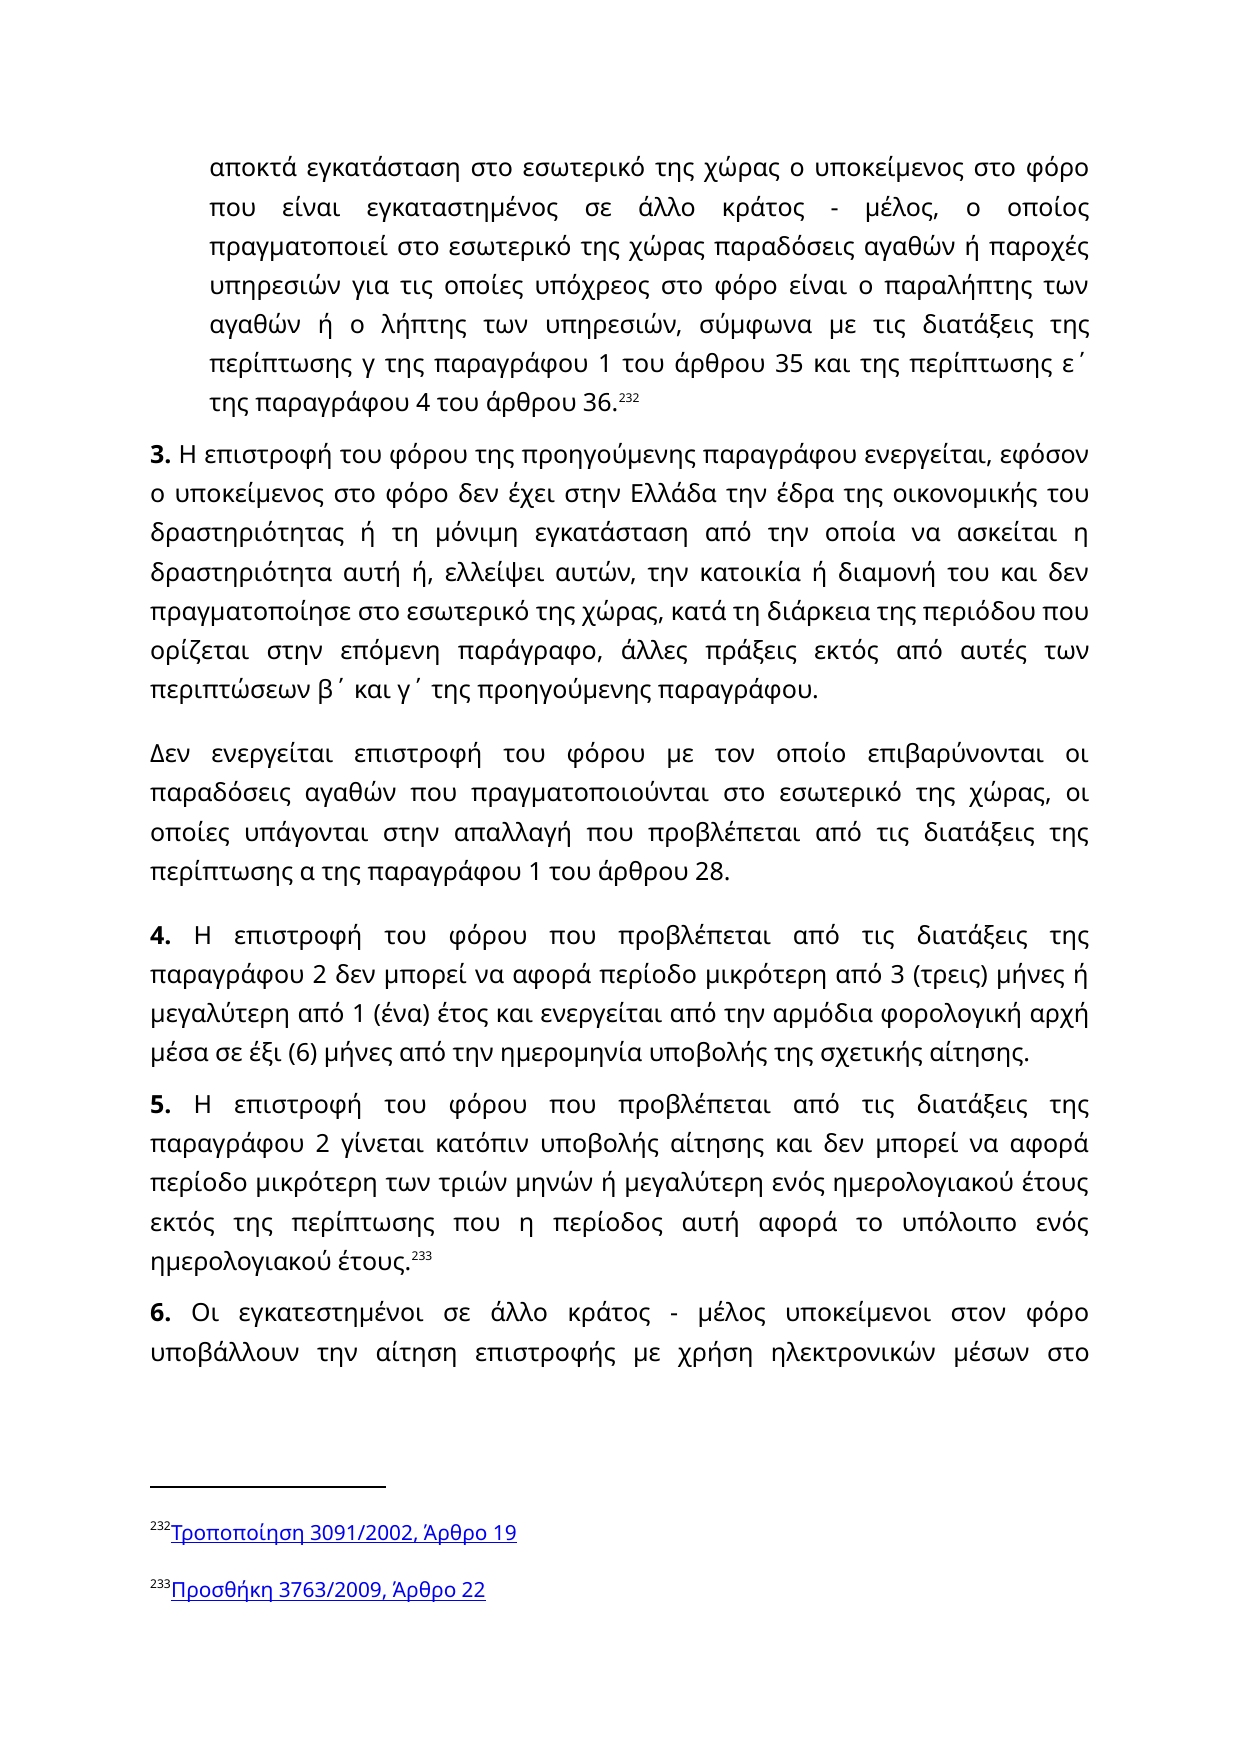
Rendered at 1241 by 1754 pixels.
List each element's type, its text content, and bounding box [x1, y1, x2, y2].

text Δεν ενεργείται επιστροφή του φόρου με τον οποίο επιβαρύνονται οι παραδόσεις αγαθών που πραγματοποιούνται στο εσωτερικό της χώρας, οι οποίες υπάγονται στην απαλλαγή που προβλέπεται από τις διατάξεις της περίπτωσης α της παραγράφου 1 του άρθρου 28. [150, 736, 1090, 887]
list αποκτά εγκατάσταση στο εσωτερικό της χώρας ο υποκείμενος στο φόρο που είναι εγκαταστημένος σε άλλο κράτος - μέλος, ο οποίος πραγματοποιεί στο εσωτερικό της χώρας παραδόσεις αγαθών ή παροχές υπηρεσιών για τις οποίες υπόχρεος στο φόρο είναι ο παραλήπτης των αγαθών ή ο λήπτης των υπηρεσιών, σύμφωνα με τις διατάξεις της περίπτωσης γ της παραγράφου 1 του άρθρου 35 και της περίπτωσης ε΄ της παραγράφου 4 του άρθρου 36. [150, 150, 1090, 419]
text 6. Οι εγκατεστημένοι σε άλλο κράτος - μέλος υποκείμενοι στον φόρο υποβάλλουν την αίτηση επιστροφής με χρήση ηλεκτρονικών μέσων στο [150, 1295, 1090, 1368]
text Προσθήκη 3763/2009, Άρθρο 22 [150, 1576, 1090, 1604]
text 5. Η επιστροφή του φόρου που προβλέπεται από τις διατάξεις της παραγράφου 2 γίνεται κατόπιν υποβολής αίτησης και δεν μπορεί να αφορά περίοδο μικρότερη των τριών μηνών ή μεγαλύτερη ενός ημερολογιακού έτους εκτός της περίπτωσης που η περίοδος αυτή αφορά το υπόλοιπο ενός ημερολογιακού έτους. [150, 1087, 1090, 1277]
text 4. Η επιστροφή του φόρου που προβλέπεται από τις διατάξεις της παραγράφου 2 δεν μπορεί να αφορά περίοδο μικρότερη από 3 (τρεις) μήνες ή μεγαλύτερη από 1 (ένα) έτος και ενεργείται από την αρμόδια φορολογική αρχή μέσα σε έξι (6) μήνες από την ημερομηνία υποβολής της σχετικής αίτησης. [150, 917, 1090, 1069]
text 3. Η επιστροφή του φόρου της προηγούμενης παραγράφου ενεργείται, εφόσον ο υποκείμενος στο φόρο δεν έχει στην Ελλάδα την έδρα της οικονομικής του δραστηριότητας ή τη μόνιμη εγκατάσταση από την οποία να ασκείται η δραστηριότητα αυτή ή, ελλείψει αυτών, την κατοικία ή διαμονή του και δεν πραγματοποίησε στο εσωτερικό της χώρας, κατά τη διάρκεια της περιόδου που ορίζεται στην επόμενη παράγραφο, άλλες πράξεις εκτός από αυτές των περιπτώσεων β΄ και γ΄ της προηγούμενης παραγράφου. [150, 437, 1090, 706]
text Τροποποίηση 3091/2002, Άρθρο 19 [150, 1518, 1090, 1546]
